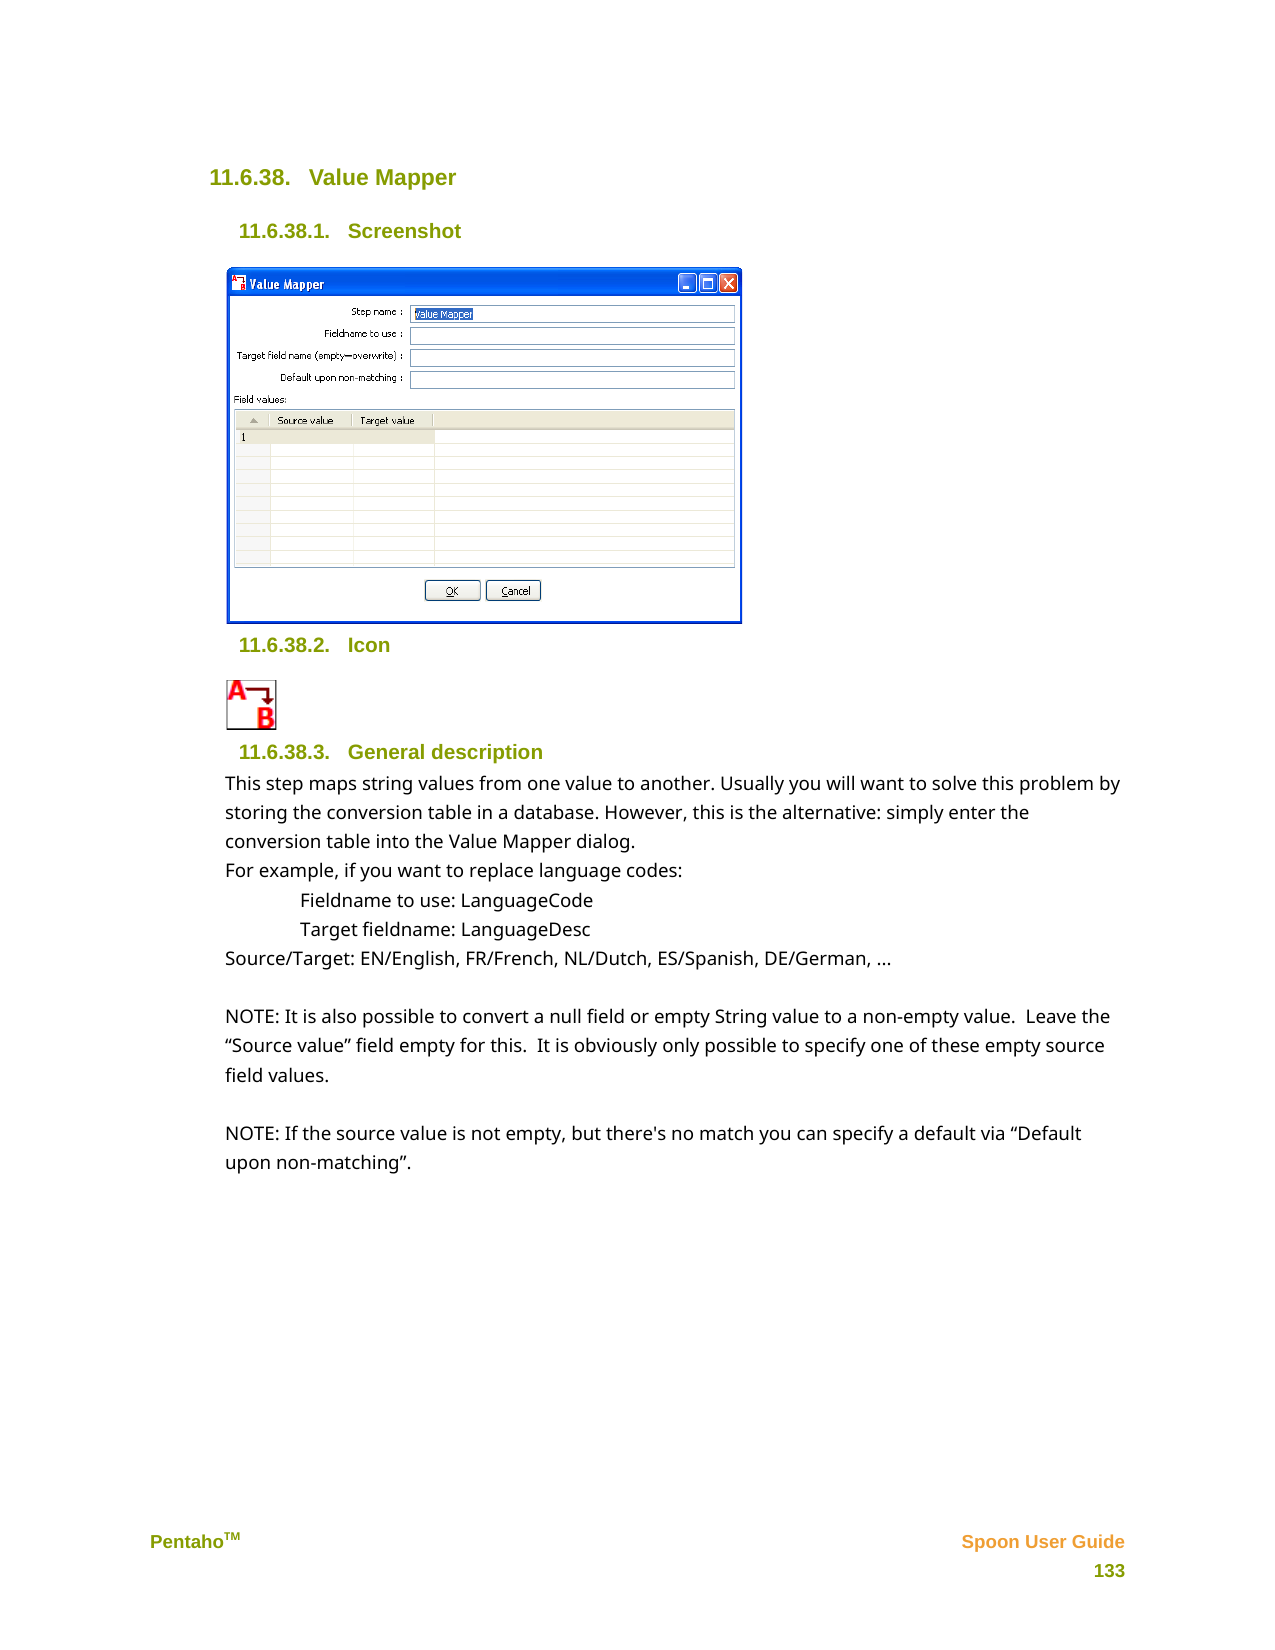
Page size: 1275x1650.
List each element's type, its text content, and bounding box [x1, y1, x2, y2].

text NOTE: If the source value is not empty, but there's no match you can specify a default via “Default upon non-matching”. [225, 1117, 1125, 1175]
picture [226, 267, 743, 624]
text This step maps string values from one value to another. Usually you will want to solve this problem by storing the conversion table in a database. However, this is the alternative: simply enter the conversion table into the Value Mapper dialog. [225, 767, 1125, 854]
text Source/Target: EN/English, FR/French, NL/Dutch, ES/Spanish, DE/German, ... [225, 942, 1125, 971]
text NOTE: It is also possible to convert a null field or empty String value to a non-empty value. Leave the “Source value” field empty for this. It is obviously only possible to specify one of these empty source field values. [225, 1000, 1125, 1088]
subtitle Icon [239, 624, 1125, 660]
text Target fieldname: LanguageDesc [300, 913, 1125, 942]
text Fieldname to use: LanguageCode [300, 884, 1125, 913]
text For example, if you want to replace language codes: [225, 854, 1125, 884]
subtitle Value Mapper [209, 157, 1125, 192]
picture [226, 680, 277, 730]
subtitle General description [239, 679, 1125, 766]
subtitle Screenshot [239, 211, 1125, 246]
